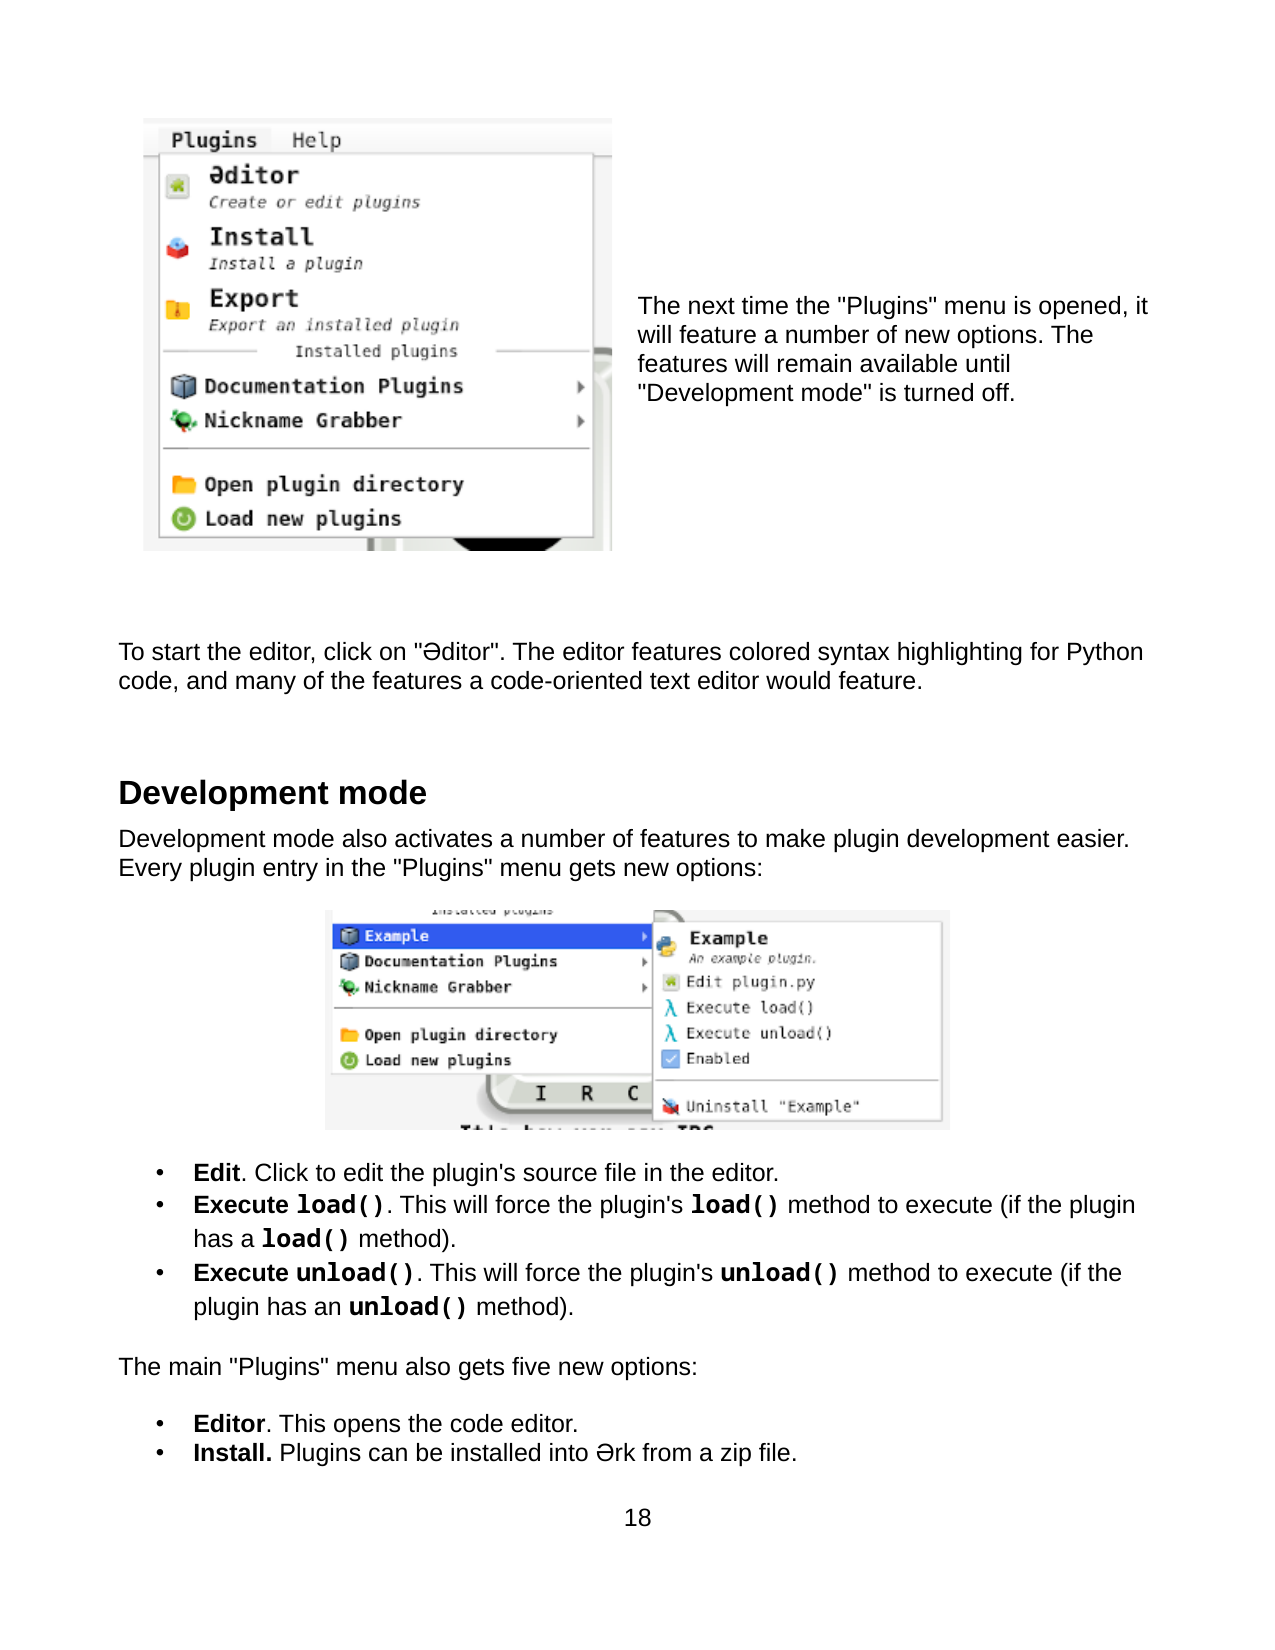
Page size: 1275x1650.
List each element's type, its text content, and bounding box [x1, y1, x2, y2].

list Install. Plugins can be installed into Ərk from a zip file. [156, 1438, 1157, 1467]
list Execute unload(). This will force the plugin's unload() method to execute (if the plugin has an unload() method). [156, 1255, 1157, 1323]
table_header [118, 118, 637, 580]
list Editor. This opens the code editor. [156, 1409, 1157, 1438]
text To start the editor, click on "Əditor". The editor features colored syntax highlighting for Python code, and many of the features a code-oriented text editor would feature. [118, 637, 1157, 695]
list Execute load(). This will force the plugin's load() method to execute (if the plugin has a load() method). [156, 1187, 1157, 1255]
picture [325, 910, 951, 1130]
text Development mode also activates a number of features to make plugin development easier. Every plugin entry in the "Plugins" menu gets new options: [118, 824, 1157, 882]
picture [143, 118, 613, 551]
table_header The next time the "Plugins" menu is opened, it will feature a number of new options. The features will remain available until "Development mode" is turned off. [638, 118, 1157, 580]
list Edit. Click to edit the plugin's source file in the editor. [156, 1158, 1157, 1187]
subtitle Development mode [118, 773, 1157, 812]
text The main "Plugins" menu also gets five new options: [118, 1352, 1157, 1381]
